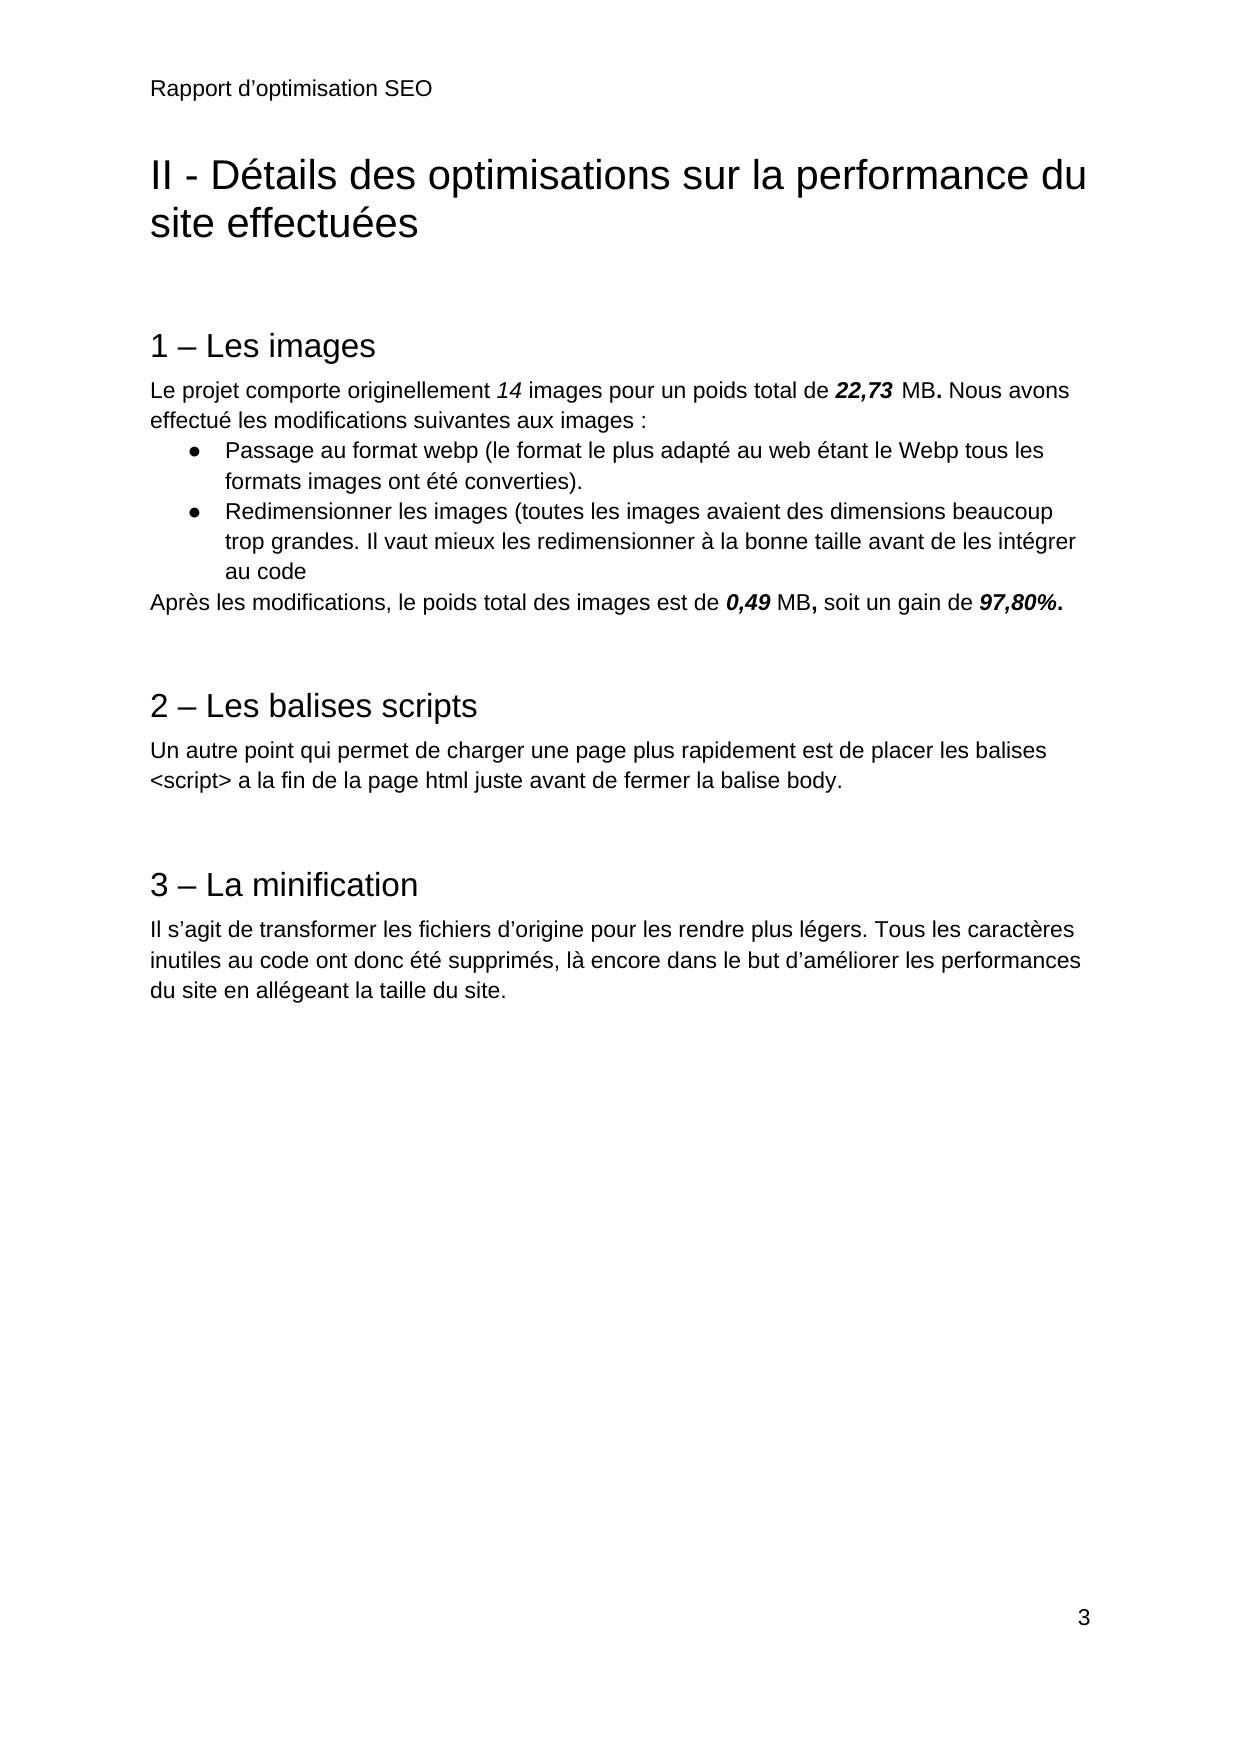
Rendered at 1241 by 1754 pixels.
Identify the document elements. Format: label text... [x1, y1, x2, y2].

subtitle 3 – La minification [150, 865, 1090, 904]
list Redimensionner les images (toutes les images avaient des dimensions beaucoup trop grandes. Il vaut mieux les redimensionner à la bonne taille avant de les intégrer au code [187, 498, 1090, 584]
subtitle II - Détails des optimisations sur la performance du site effectuées [150, 150, 1090, 246]
text Un autre point qui permet de charger une page plus rapidement est de placer les balises <script> a la fin de la page html juste avant de fermer la balise body. [150, 737, 1090, 794]
text Le projet comporte originellement 14 images pour un poids total de 22,73 MB. Nous avons effectué les modifications suivantes aux images : [150, 377, 1090, 433]
subtitle 2 – Les balises scripts [150, 686, 1090, 725]
text Il s’agit de transformer les fichiers d’origine pour les rendre plus légers. Tous les caractères inutiles au code ont donc été supprimés, là encore dans le but d’améliorer les performances du site en allégeant la taille du site. [150, 916, 1090, 1003]
text Après les modifications, le poids total des images est de 0,49 MB, soit un gain de 97,80%. [150, 588, 1090, 615]
list Passage au format webp (le format le plus adapté au web étant le Webp tous les formats images ont été converties). [187, 437, 1090, 494]
subtitle 1 – Les images [150, 326, 1090, 364]
